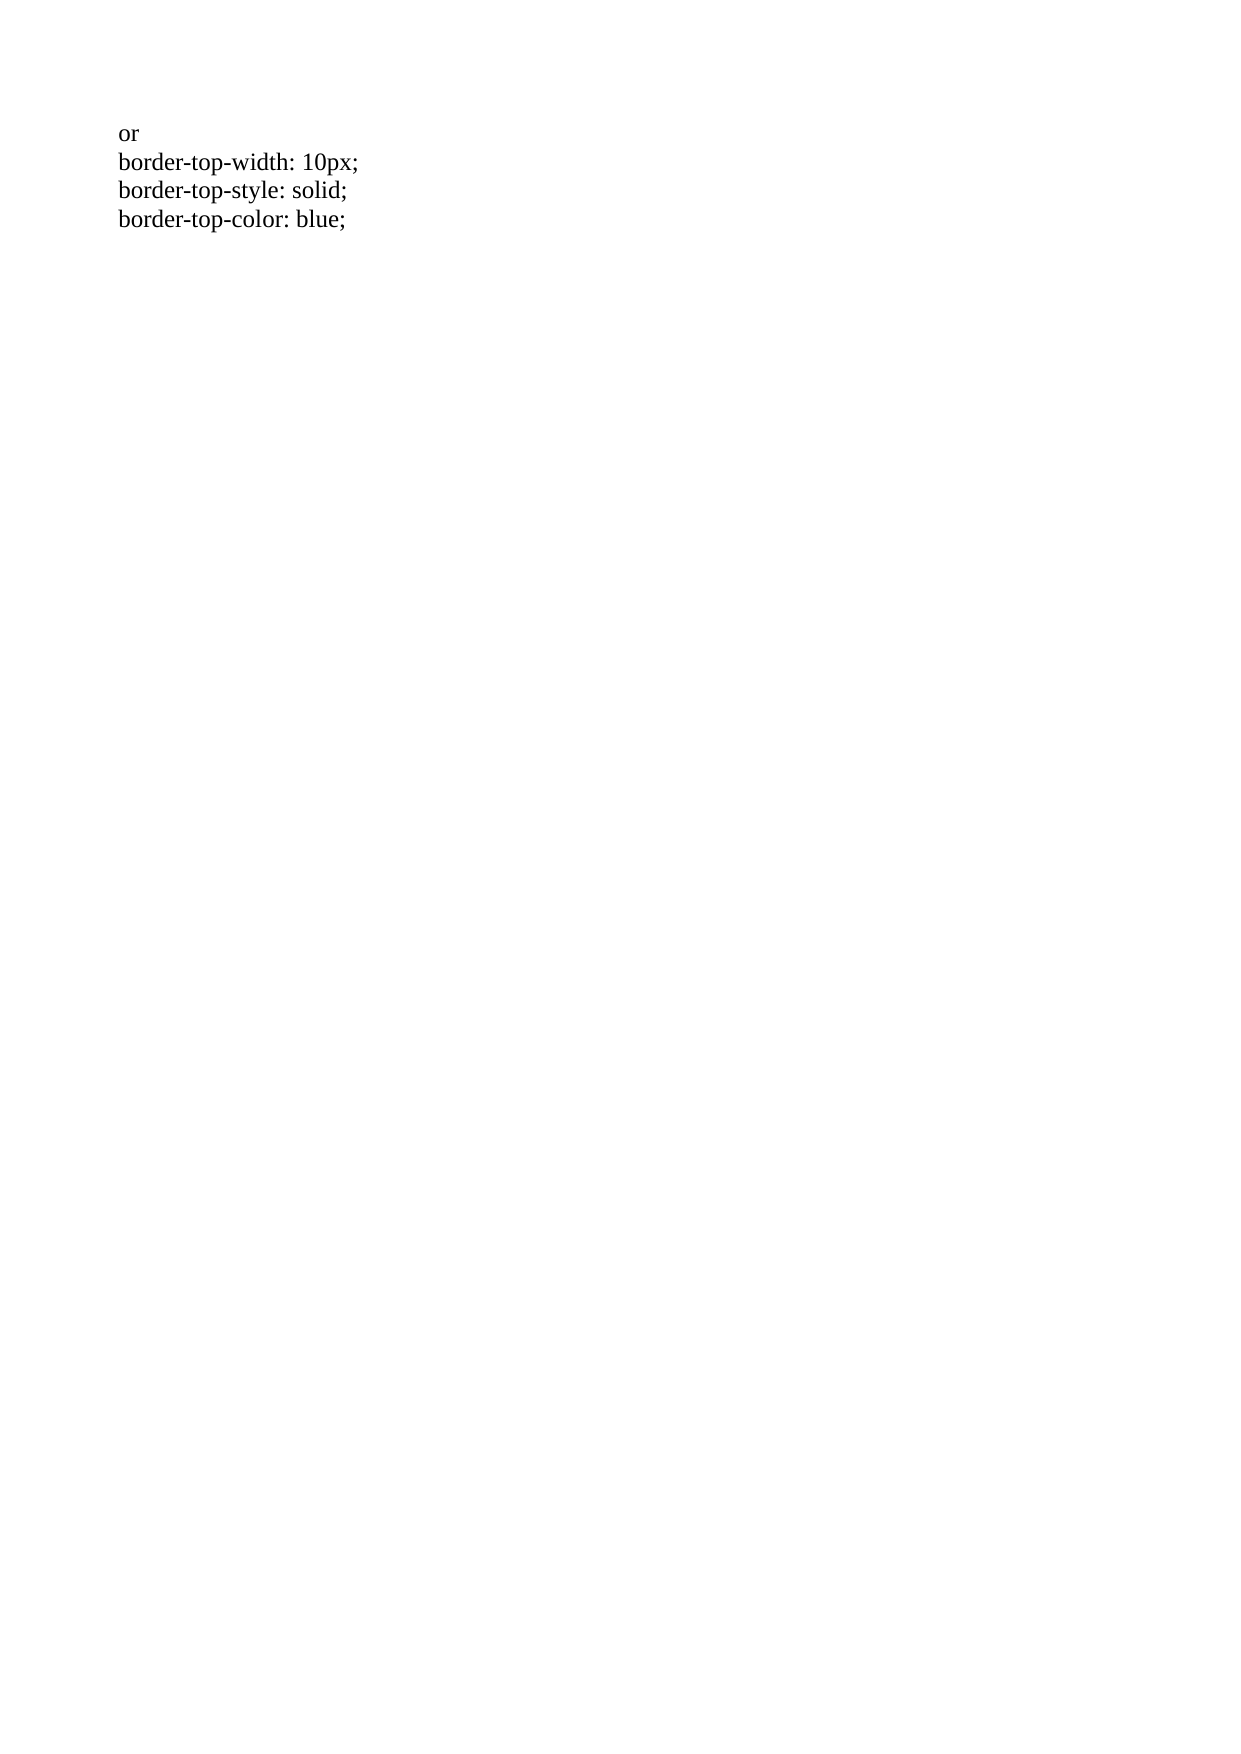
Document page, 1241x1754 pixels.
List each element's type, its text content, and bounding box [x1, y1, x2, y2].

text border-top-style: solid; [118, 176, 1122, 204]
text border-top-color: blue; [118, 204, 1122, 233]
text border-top-width: 10px; [118, 147, 1122, 176]
text or [118, 118, 1122, 147]
